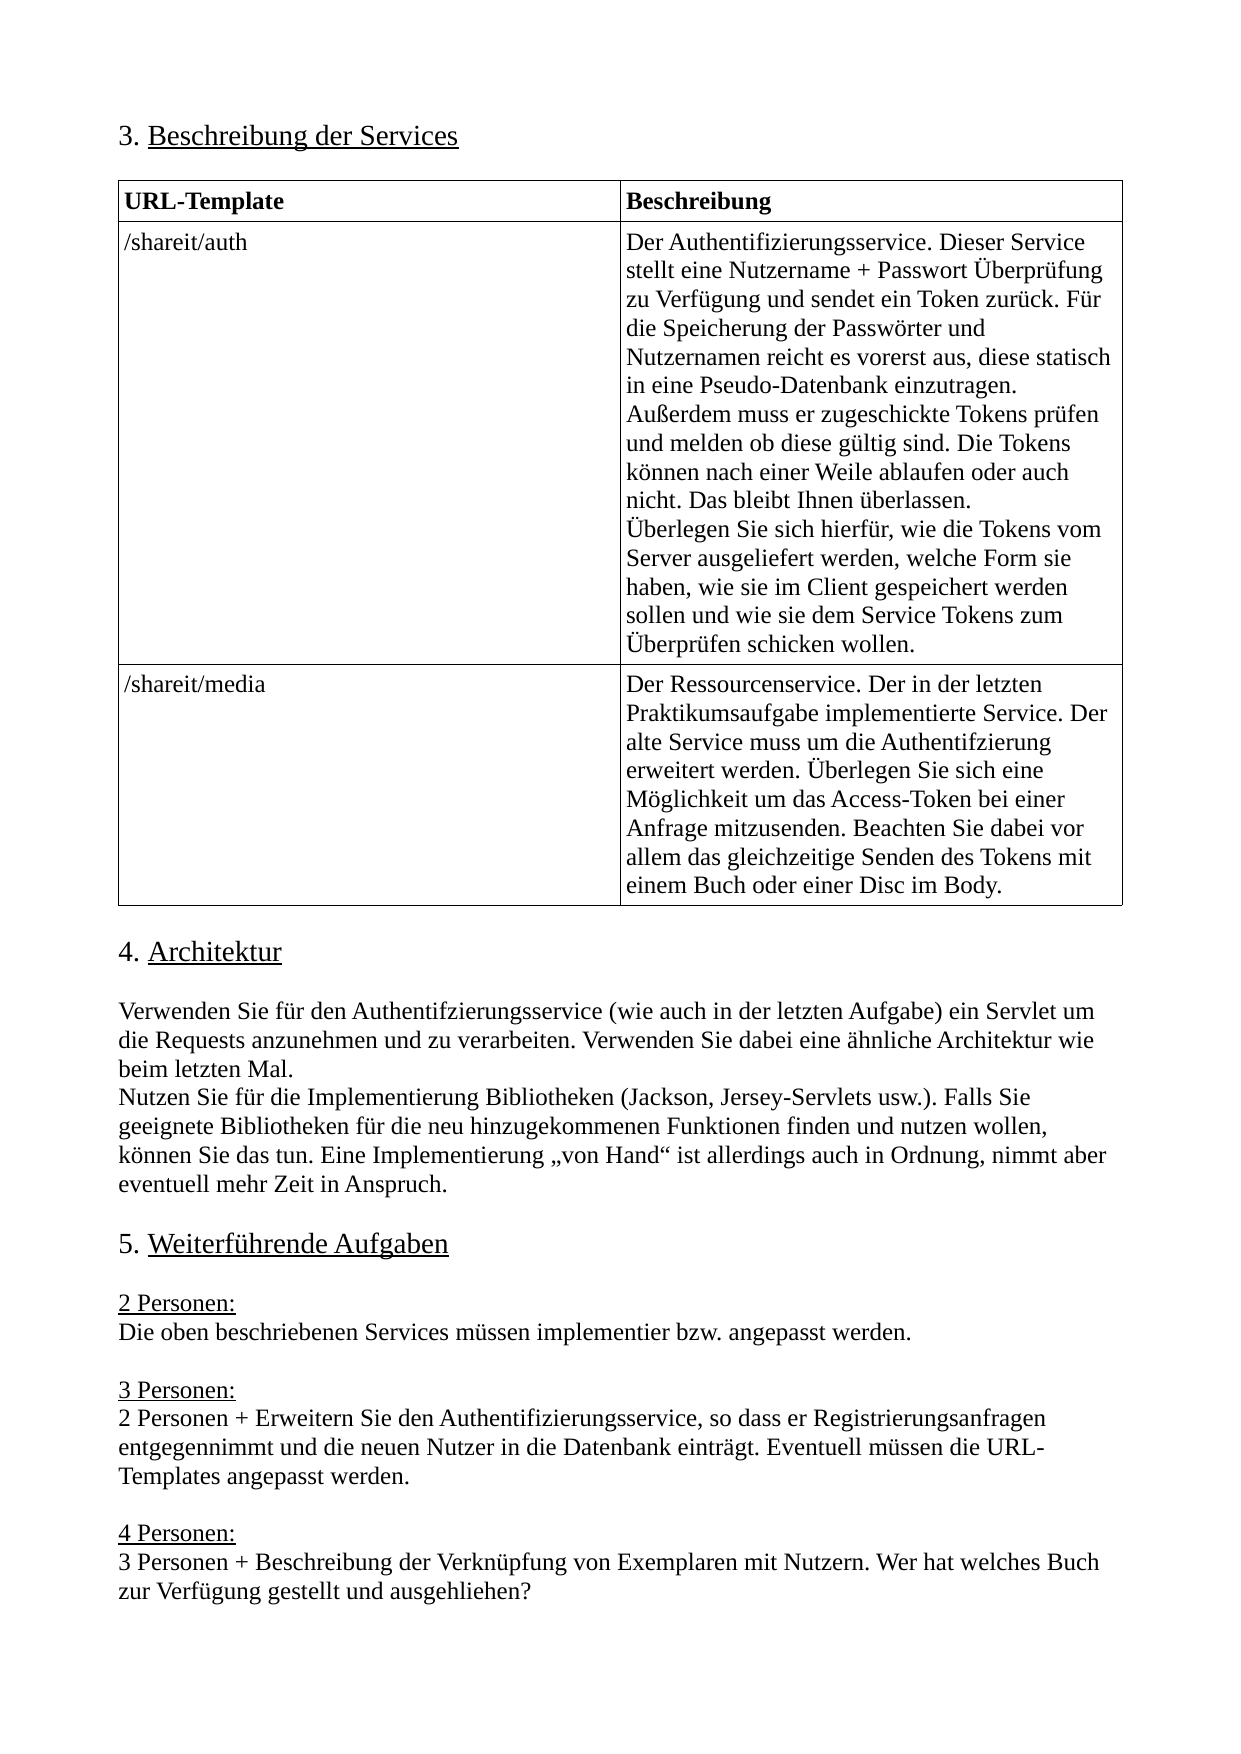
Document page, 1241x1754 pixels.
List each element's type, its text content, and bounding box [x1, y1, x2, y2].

text 5. Weiterführende Aufgaben [118, 1226, 1122, 1260]
text 4. Architektur [118, 934, 1122, 967]
text Nutzen Sie für die Implementierung Bibliotheken (Jackson, Jersey-Servlets usw.). Falls Sie geeignete Bibliotheken für die neu hinzugekommenen Funktionen finden und nutzen wollen, können Sie das tun. Eine Implementierung „von Hand“ ist allerdings auch in Ordnung, nimmt aber eventuell mehr Zeit in Anspruch. [118, 1082, 1122, 1197]
table_cell /shareit/media [119, 665, 620, 905]
text Verwenden Sie für den Authentifzierungsservice (wie auch in der letzten Aufgabe) ein Servlet um die Requests anzunehmen und zu verarbeiten. Verwenden Sie dabei eine ähnliche Architektur wie beim letzten Mal. [118, 996, 1122, 1082]
text 4 Personen: [118, 1518, 1122, 1547]
table_header Beschreibung [621, 181, 1122, 221]
table_cell Der Authentifizierungsservice. Dieser Service stellt eine Nutzername + Passwort Überprüfung zu Verfügung und sendet ein Token zurück. Für die Speicherung der Passwörter und Nutzernamen reicht es vorerst aus, diese statisch in eine Pseudo-Datenbank einzutragen. Außerdem muss er zugeschickte Tokens prüfen und melden ob diese gültig sind. Die Tokens können nach einer Weile ablaufen oder auch nicht. Das bleibt Ihnen überlassen. Überlegen Sie sich hierfür, wie die Tokens vom Server ausgeliefert werden, welche Form sie haben, wie sie im Client gespeichert werden sollen und wie sie dem Service Tokens zum Überprüfen schicken wollen. [621, 222, 1122, 663]
text 2 Personen + Erweitern Sie den Authentifizierungsservice, so dass er Registrierungsanfragen entgegennimmt und die neuen Nutzer in die Datenbank einträgt. Eventuell müssen die URL-Templates angepasst werden. [118, 1403, 1122, 1490]
table_cell Der Ressourcenservice. Der in der letzten Praktikumsaufgabe implementierte Service. Der alte Service muss um die Authentifzierung erweitert werden. Überlegen Sie sich eine Möglichkeit um das Access-Token bei einer Anfrage mitzusenden. Beachten Sie dabei vor allem das gleichzeitige Senden des Tokens mit einem Buch oder einer Disc im Body. [621, 665, 1122, 905]
text 3. Beschreibung der Services [118, 118, 1122, 152]
text Die oben beschriebenen Services müssen implementier bzw. angepasst werden. [118, 1317, 1122, 1346]
text 3 Personen + Beschreibung der Verknüpfung von Exemplaren mit Nutzern. Wer hat welches Buch zur Verfügung gestellt und ausgehliehen? [118, 1547, 1122, 1605]
table_cell /shareit/auth [119, 222, 620, 663]
table_header URL-Template [119, 181, 620, 221]
text 3 Personen: [118, 1375, 1122, 1403]
text 2 Personen: [118, 1288, 1122, 1317]
